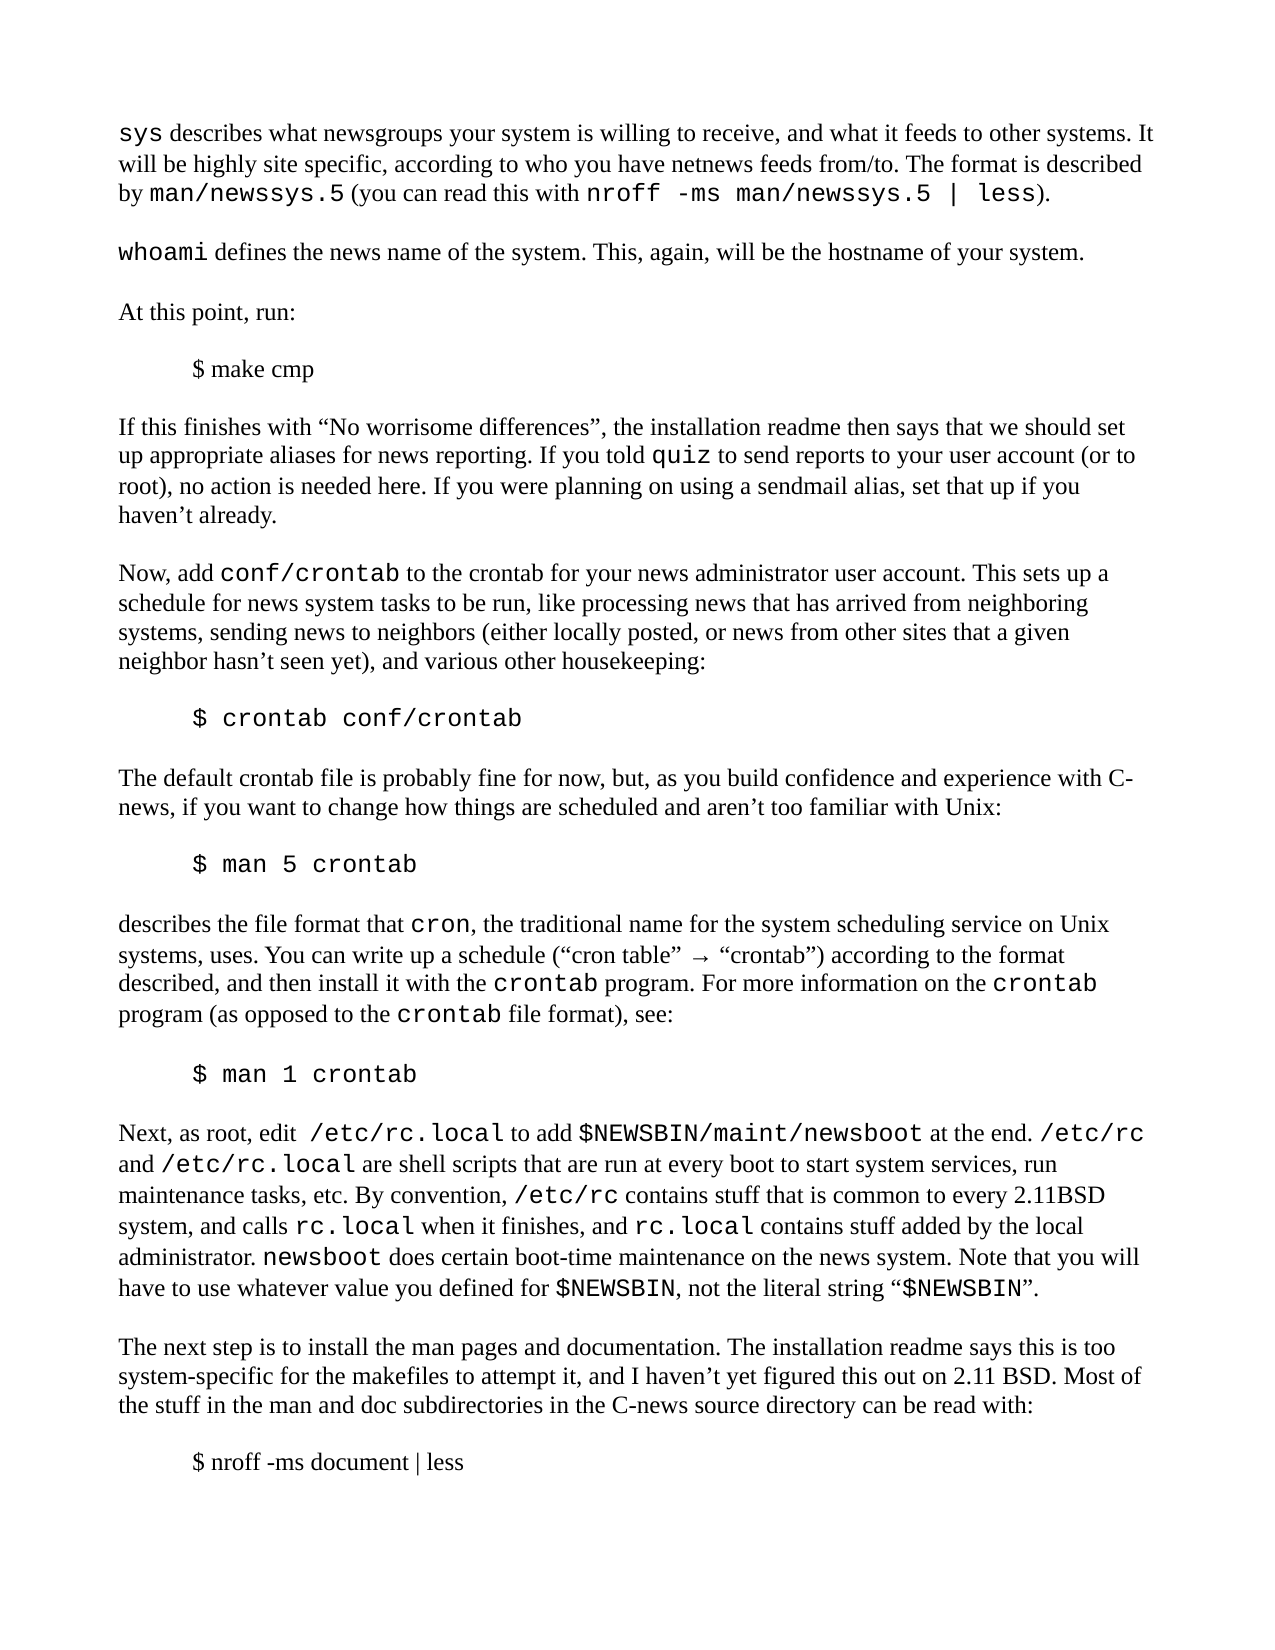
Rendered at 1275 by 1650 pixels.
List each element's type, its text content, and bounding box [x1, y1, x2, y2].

text $ make cmp [118, 354, 1157, 383]
text sys describes what newsgroups your system is willing to receive, and what it feeds to other systems. It will be highly site specific, according to who you have netnews feeds from/to. The format is described by man/newssys.5 (you can read this with nroff -ms man/newssys.5 | less). [118, 118, 1157, 208]
text Next, as root, edit /etc/rc.local to add $NEWSBIN/maint/newsboot at the end. /etc/rc and /etc/rc.local are shell scripts that are run at every boot to start system services, run maintenance tasks, etc. By convention, /etc/rc contains stuff that is common to every 2.11BSD system, and calls rc.local when it finishes, and rc.local contains stuff added by the local administrator. newsboot does certain boot-time maintenance on the news system. Note that you will have to use whatever value you defined for $NEWSBIN, not the literal string “$NEWSBIN”. [118, 1118, 1157, 1303]
text The next step is to install the man pages and documentation. The installation readme says this is too system-specific for the makefiles to attempt it, and I haven’t yet figured this out on 2.11 BSD. Most of the stuff in the man and doc subdirectories in the C-news source directory can be read with: [118, 1332, 1157, 1418]
text whoami defines the news name of the system. This, again, will be the hostname of your system. [118, 237, 1157, 268]
text describes the file format that cron, the traditional name for the system scheduling service on Unix systems, uses. You can write up a schedule (“cron table” → “crontab”) according to the format described, and then install it with the crontab program. For more information on the crontab program (as opposed to the crontab file format), see: [118, 909, 1157, 1030]
text $ nroff -ms document | less [118, 1447, 1157, 1476]
text $ man 1 crontab [118, 1059, 1157, 1090]
text $ man 5 crontab [118, 849, 1157, 880]
text The default crontab file is probably fine for now, but, as you build confidence and experience with C-news, if you want to change how things are scheduled and aren’t too familiar with Unix: [118, 763, 1157, 821]
text If this finishes with “No worrisome differences”, the installation readme then says that we should set up appropriate aliases for news reporting. If you told quiz to send reports to your user account (or to root), no action is needed here. If you were planning on using a sendmail alias, set that up if you haven’t already. [118, 412, 1157, 529]
text $ crontab conf/crontab [118, 703, 1157, 734]
text Now, add conf/crontab to the crontab for your news administrator user account. This sets up a schedule for news system tasks to be run, like processing news that has arrived from neighboring systems, sending news to neighbors (either locally posted, or news from other sites that a given neighbor hasn’t seen yet), and various other housekeeping: [118, 558, 1157, 675]
text At this point, run: [118, 297, 1157, 326]
